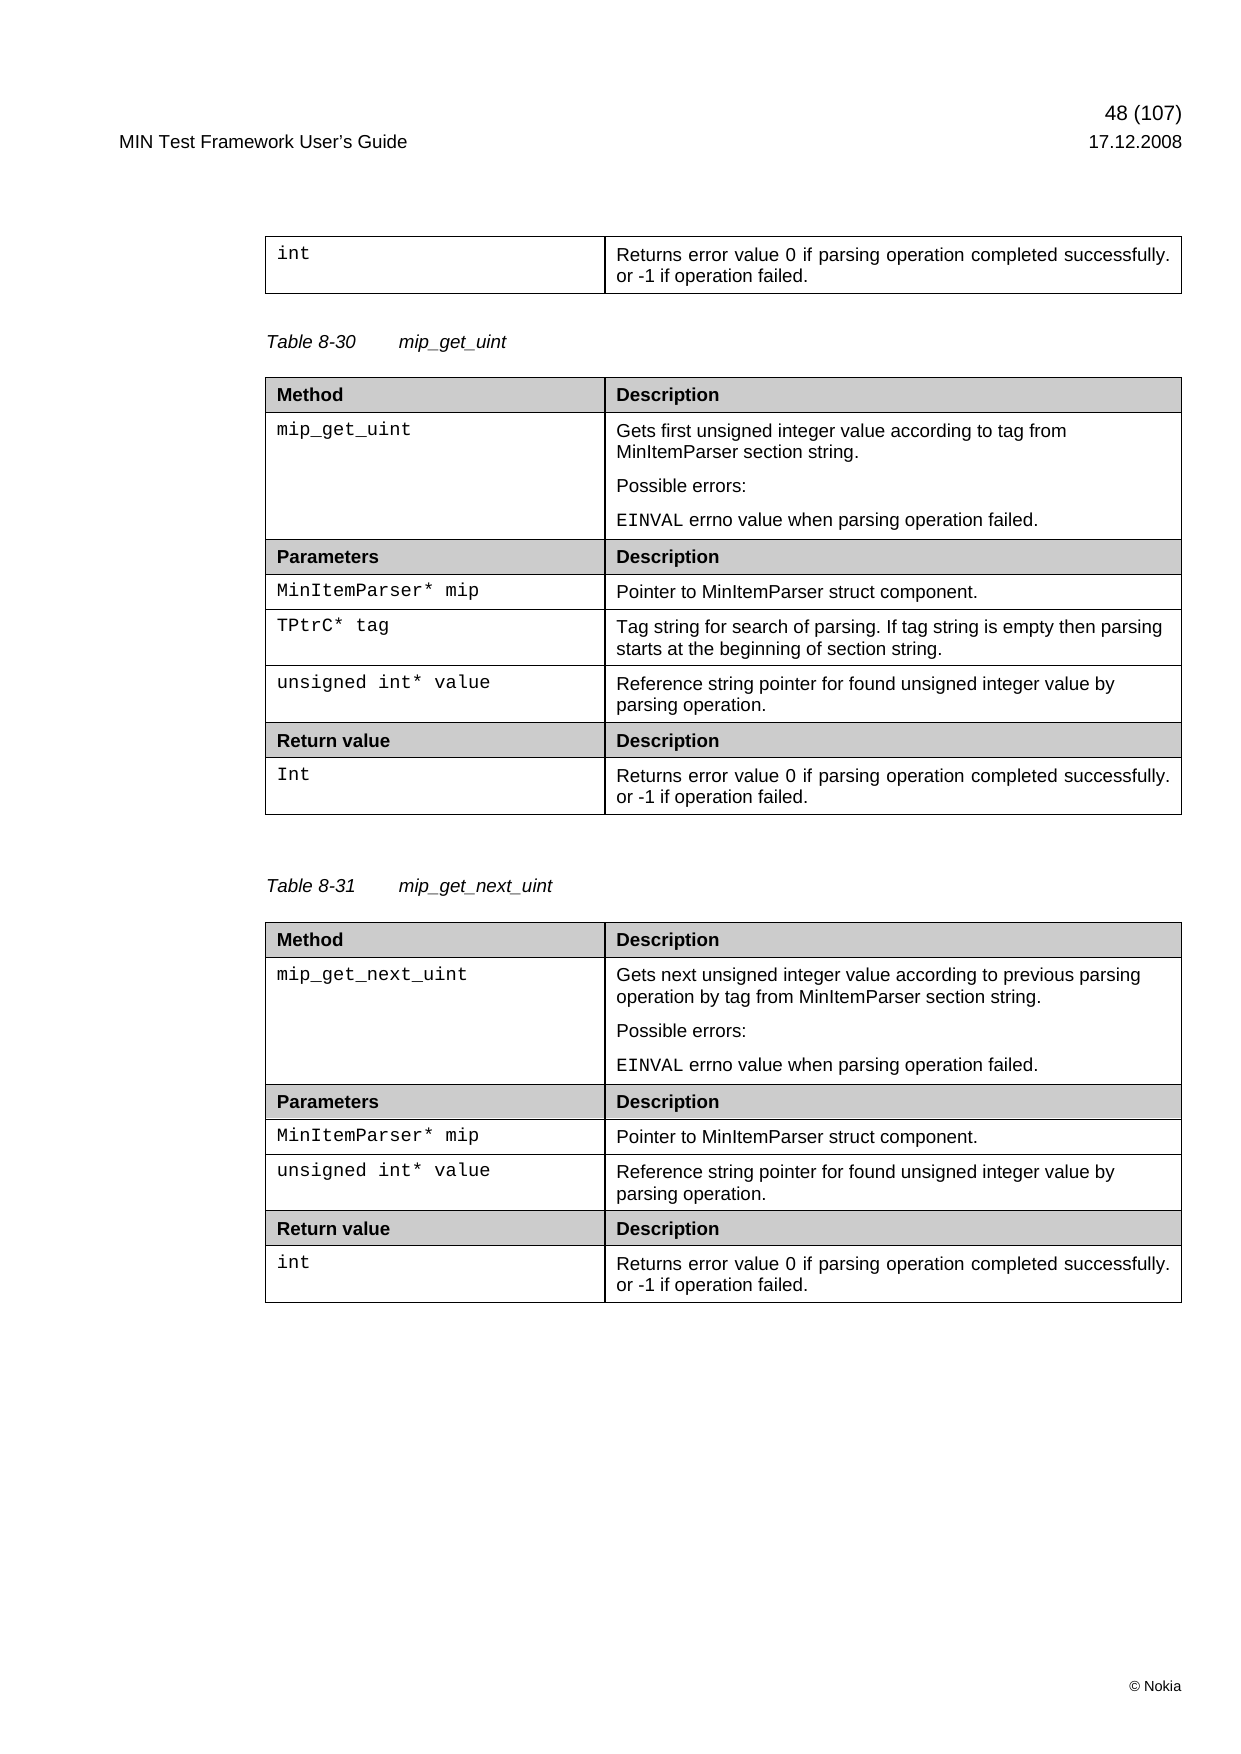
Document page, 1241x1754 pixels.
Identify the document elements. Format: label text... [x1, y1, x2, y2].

table_cell unsigned int* value [266, 1155, 604, 1210]
table_cell Returns error value 0 if parsing operation completed successfully. or -1 if operation failed. [606, 758, 1181, 814]
table_cell TPtrC* tag [266, 610, 604, 665]
text Table 8-30 mip_get_uint [266, 330, 1181, 352]
table_header Description [606, 378, 1181, 412]
table_cell Description [606, 1085, 1181, 1118]
table_cell Gets first unsigned integer value according to tag from MinItemParser section string. Possible errors: EINVAL errno value when parsing operation failed. [606, 413, 1181, 538]
table_cell Returns error value 0 if parsing operation completed successfully. or -1 if operation failed. [606, 237, 1181, 293]
table_cell Returns error value 0 if parsing operation completed successfully. or -1 if operation failed. [606, 1246, 1181, 1302]
table_cell Description [606, 540, 1181, 574]
table_cell Return value [266, 723, 604, 757]
table_cell Int [266, 758, 604, 814]
table_cell Description [606, 1211, 1181, 1245]
table_cell mip_get_uint [266, 413, 604, 538]
table_cell Parameters [266, 540, 604, 574]
table_cell Reference string pointer for found unsigned integer value by parsing operation. [606, 1155, 1181, 1210]
table_cell mip_get_next_uint [266, 958, 604, 1083]
table_cell int [266, 1246, 604, 1302]
table_header Description [606, 923, 1181, 957]
text Table 8-31 mip_get_next_uint [266, 875, 1181, 897]
table_cell Pointer to MinItemParser struct component. [606, 575, 1181, 609]
table_cell Return value [266, 1211, 604, 1245]
table_header Method [266, 378, 604, 412]
table_cell Pointer to MinItemParser struct component. [606, 1120, 1181, 1154]
table_cell unsigned int* value [266, 666, 604, 722]
table_cell MinItemParser* mip [266, 575, 604, 609]
table_cell Reference string pointer for found unsigned integer value by parsing operation. [606, 666, 1181, 722]
table_cell Gets next unsigned integer value according to previous parsing operation by tag from MinItemParser section string. Possible errors: EINVAL errno value when parsing operation failed. [606, 958, 1181, 1083]
table_cell Tag string for search of parsing. If tag string is empty then parsing starts at the beginning of section string. [606, 610, 1181, 665]
table_cell Description [606, 723, 1181, 757]
table_cell Parameters [266, 1085, 604, 1118]
table_cell int [266, 237, 604, 293]
table_cell MinItemParser* mip [266, 1120, 604, 1154]
table_header Method [266, 923, 604, 957]
